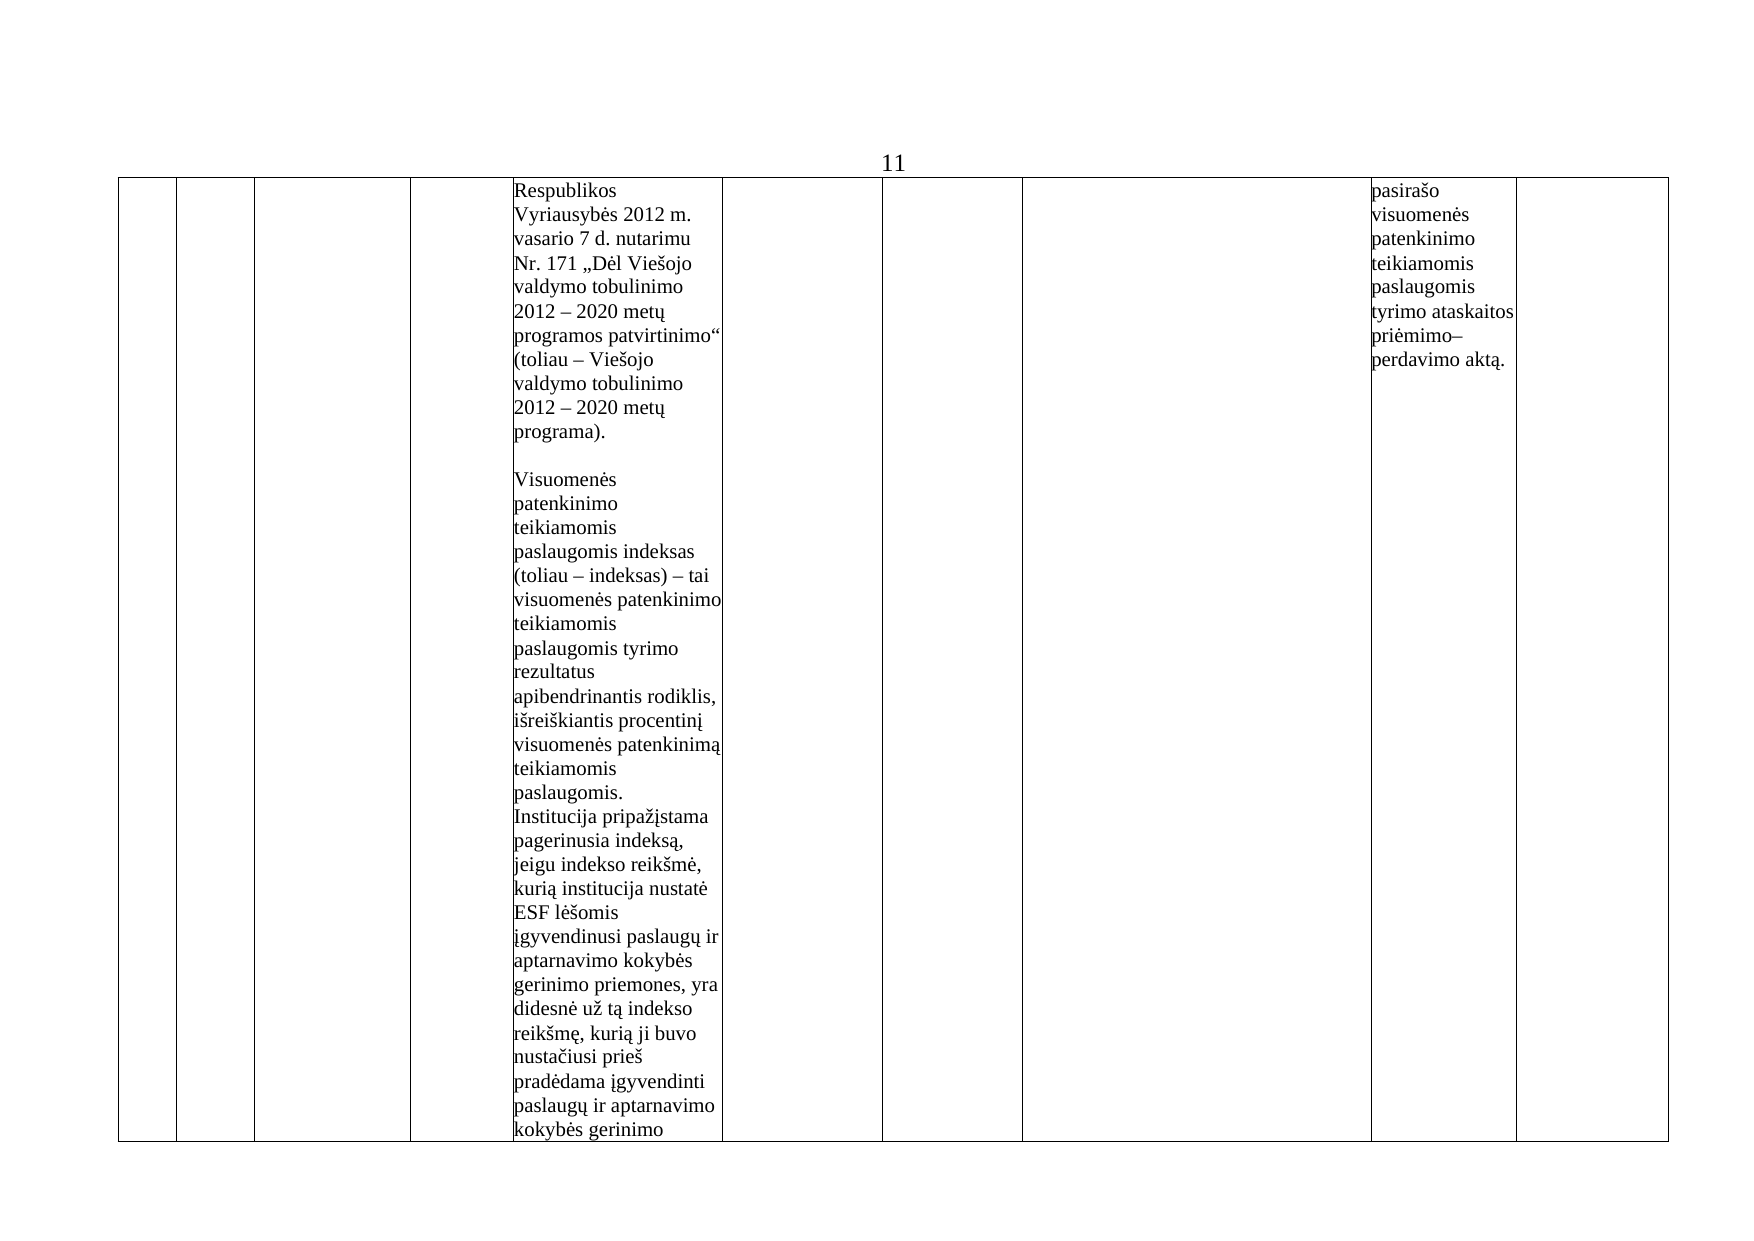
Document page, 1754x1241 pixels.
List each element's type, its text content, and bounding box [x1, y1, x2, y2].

table_cell [177, 178, 254, 1141]
table_cell [1517, 178, 1668, 1141]
table_cell [723, 178, 882, 1141]
table_cell [1023, 178, 1371, 1141]
table_cell [411, 178, 513, 1141]
table_cell Respublikos Vyriausybės 2012 m. vasario 7 d. nutarimu Nr. 171 „Dėl Viešojo valdymo tobulinimo 2012 – 2020 metų programos patvirtinimo“ (toliau – Viešojo valdymo tobulinimo 2012 – 2020 metų programa). Visuomenės patenkinimo teikiamomis paslaugomis indeksas (toliau – indeksas) – tai visuomenės patenkinimo teikiamomis paslaugomis tyrimo rezultatus apibendrinantis rodiklis, išreiškiantis procentinį visuomenės patenkinimą teikiamomis paslaugomis. Institucija pripažįstama pagerinusia indeksą, jeigu indekso reikšmė, kurią institucija nustatė ESF lėšomis įgyvendinusi paslaugų ir aptarnavimo kokybės gerinimo priemones, yra didesnė už tą indekso reikšmę, kurią ji buvo nustačiusi prieš pradėdama įgyvendinti paslaugų ir aptarnavimo kokybės gerinimo [514, 178, 722, 1141]
table_cell [883, 178, 1022, 1141]
table_cell pasirašo visuomenės patenkinimo teikiamomis paslaugomis tyrimo ataskaitos priėmimo– perdavimo aktą. [1372, 178, 1516, 1141]
table_cell [119, 178, 176, 1141]
table_cell [255, 178, 410, 1141]
